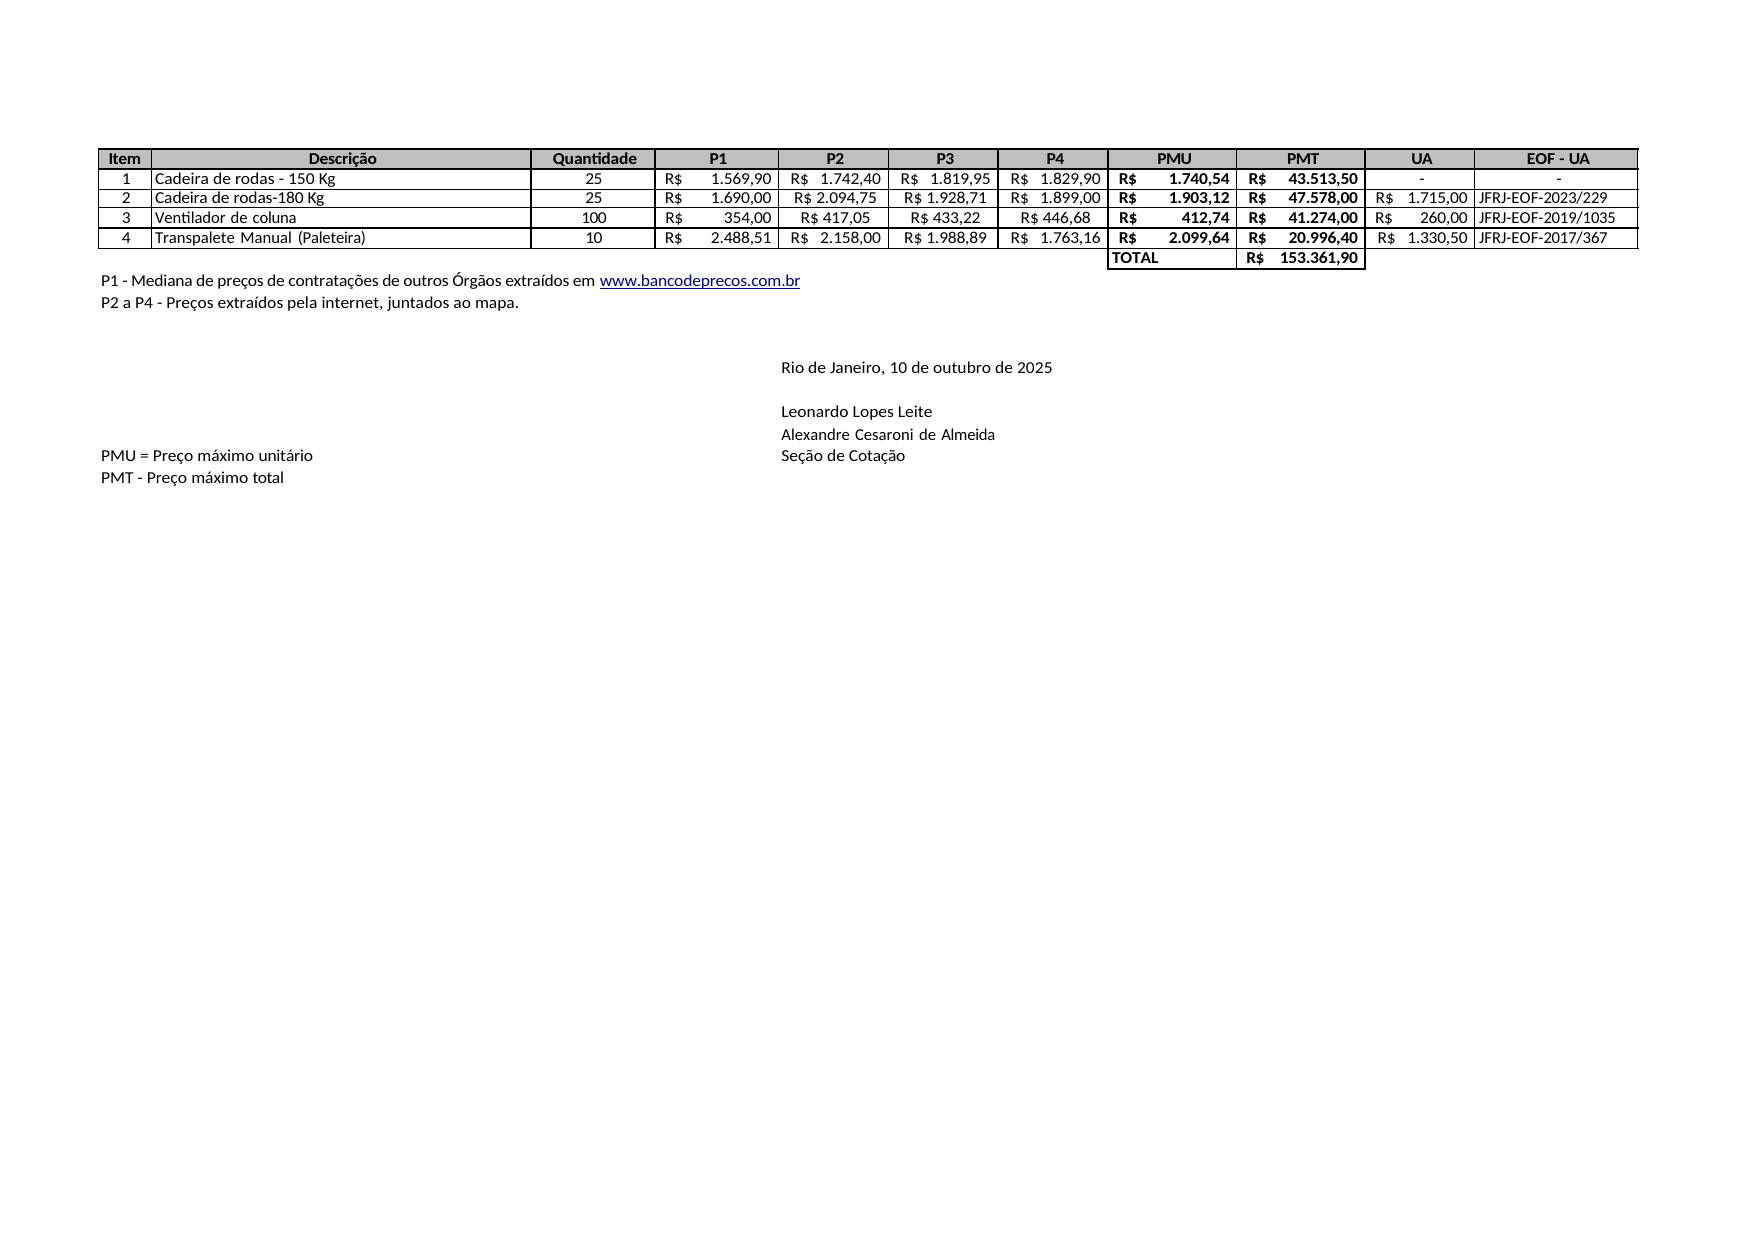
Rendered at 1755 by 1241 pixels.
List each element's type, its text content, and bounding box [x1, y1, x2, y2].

table_cell R$ [656, 208, 696, 227]
text Alexandre Cesaroni de Almeida [781, 424, 1651, 444]
table_cell 4 [99, 229, 151, 248]
table_cell 2 [99, 190, 151, 207]
table_cell R$ [656, 229, 696, 248]
table_cell R$ [1237, 208, 1271, 227]
table_cell R$ 1.330,50 [1366, 229, 1474, 248]
table_header PMT [1237, 150, 1364, 168]
table_cell Transpalete Manual (Paleteira) [152, 229, 530, 248]
table_header Item [99, 150, 151, 168]
table_cell JFRJ-EOF-2017/367 [1475, 229, 1637, 248]
table_cell TOTAL [1109, 249, 1236, 268]
table_header Descrição [152, 150, 530, 168]
table_cell 1.903,12 [1151, 190, 1236, 207]
text PMT - Preço máximo total [101, 468, 1651, 488]
table_cell R$ 417,05 [779, 208, 888, 227]
table_cell R$ [1109, 229, 1151, 248]
table_cell R$ 1.988,89 [889, 229, 997, 248]
table_cell 43.513,50 [1271, 170, 1364, 189]
table_cell R$ [1109, 190, 1151, 207]
table_cell 2.488,51 [696, 229, 778, 248]
table_cell R$ 260,00 [1366, 208, 1474, 227]
table_cell R$ 2.094,75 [779, 190, 888, 207]
table_cell R$ 1.899,00 [999, 190, 1107, 207]
table_cell R$ [1237, 249, 1271, 268]
table_cell Ventilador de coluna [152, 208, 530, 227]
table_cell R$ [656, 170, 696, 189]
table_cell Cadeira de rodas - 150 Kg [152, 170, 530, 189]
table_cell R$ 1.715,00 [1366, 190, 1474, 207]
table_cell [1366, 249, 1638, 268]
table_header P1 [656, 150, 778, 168]
table_cell 1.690,00 [696, 190, 778, 207]
table_cell [98, 249, 1107, 268]
table_cell R$ [1237, 170, 1271, 189]
table_cell 3 [99, 208, 151, 227]
table_header PMU [1109, 150, 1236, 168]
table_cell R$ 1.819,95 [889, 170, 997, 189]
table_header EOF - UA [1475, 150, 1637, 168]
table_cell 1.569,90 [696, 170, 778, 189]
text P1 - Mediana de preços de contratações de outros Órgãos extraídos em www.bancodeprecos.com.br P2 a P4 - Preços extraídos pela internet, juntados ao mapa. [101, 270, 816, 312]
table_cell R$ 1.928,71 [889, 190, 997, 207]
table_cell R$ 433,22 [889, 208, 997, 227]
table_header P4 [999, 150, 1107, 168]
table_cell JFRJ-EOF-2023/229 [1475, 190, 1637, 207]
table_header Quantidade [532, 150, 654, 168]
table_header P2 [779, 150, 888, 168]
text PMU = Preço máximo unitário Seção de Cotação [101, 446, 1651, 466]
table_cell JFRJ-EOF-2019/1035 [1475, 208, 1637, 227]
table_header UA [1366, 150, 1474, 168]
table_cell 412,74 [1151, 208, 1236, 227]
table_cell 153.361,90 [1271, 249, 1364, 268]
table_cell 2.099,64 [1151, 229, 1236, 248]
table_cell - [1475, 170, 1637, 189]
table_cell R$ 2.158,00 [779, 229, 888, 248]
table_cell 41.274,00 [1271, 208, 1364, 227]
table_cell R$ [656, 190, 696, 207]
table_cell 25 [532, 170, 654, 189]
table_cell 10 [532, 229, 654, 248]
table_cell 1 [99, 170, 151, 189]
table_cell 1.740,54 [1151, 170, 1236, 189]
table_cell 100 [532, 208, 654, 227]
table_cell R$ 1.742,40 [779, 170, 888, 189]
table_cell R$ 1.763,16 [999, 229, 1107, 248]
table_cell R$ [1109, 170, 1151, 189]
table_header P3 [889, 150, 997, 168]
table_cell R$ 1.829,90 [999, 170, 1107, 189]
table_cell 20.996,40 [1271, 229, 1364, 248]
table_cell R$ 446,68 [999, 208, 1107, 227]
table_cell R$ [1109, 208, 1151, 227]
table_cell 25 [532, 190, 654, 207]
table_cell 354,00 [696, 208, 778, 227]
table_cell Cadeira de rodas-180 Kg [152, 190, 530, 207]
text Rio de Janeiro, 10 de outubro de 2025 Leonardo Lopes Leite [781, 334, 1111, 422]
table_cell R$ [1237, 190, 1271, 207]
table_cell - [1366, 170, 1474, 189]
table_cell R$ [1237, 229, 1271, 248]
table_cell 47.578,00 [1271, 190, 1364, 207]
